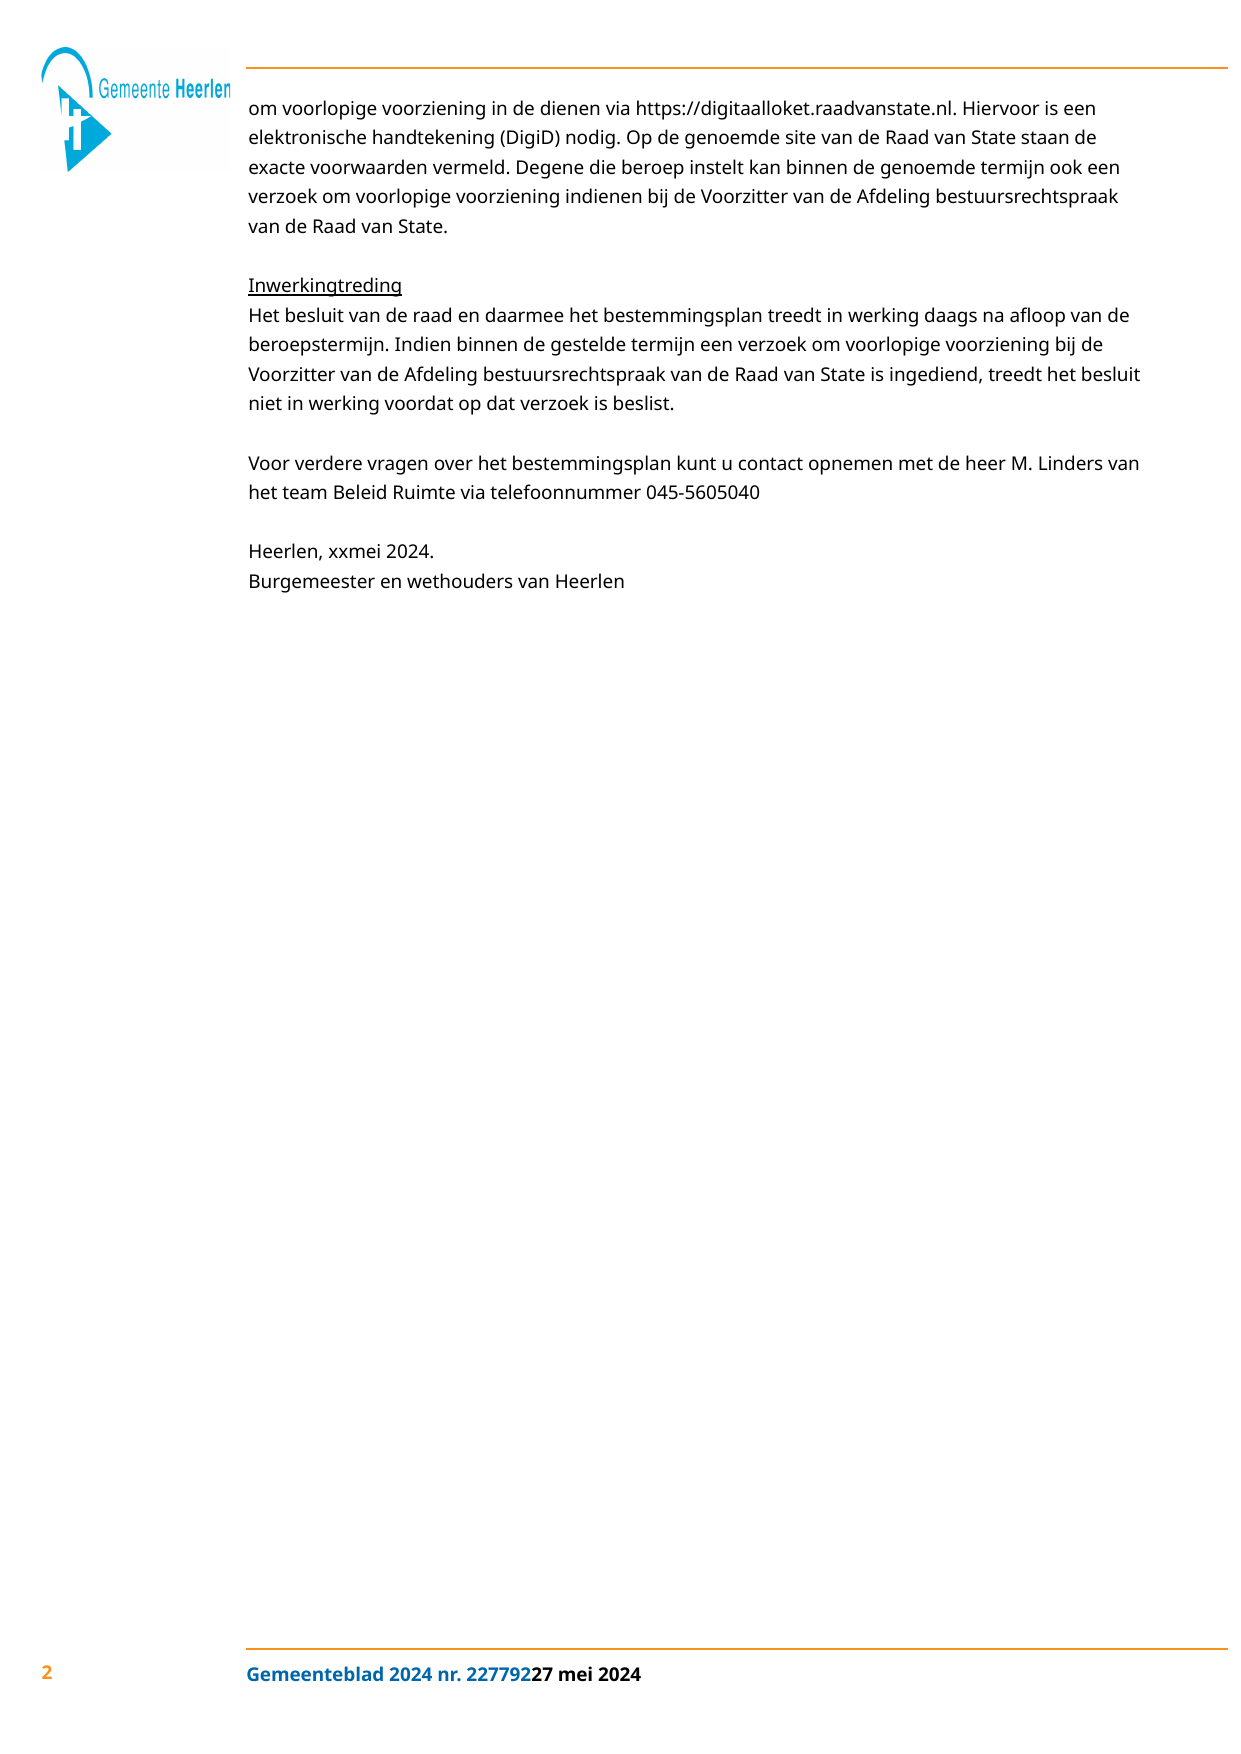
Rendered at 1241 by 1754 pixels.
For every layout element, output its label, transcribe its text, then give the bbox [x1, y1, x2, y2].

text Inwerkingtreding [248, 272, 1152, 298]
text Burgemeester en wethouders van Heerlen [248, 568, 1152, 594]
text Voor verdere vragen over het bestemmingsplan kunt u contact opnemen met de heer M. Linders van het team Beleid Ruimte via telefoonnummer 045-5605040 [248, 450, 1152, 505]
text Heerlen, xxmei 2024. [248, 538, 1152, 564]
text Het besluit van de raad en daarmee het bestemmingsplan treedt in werking daags na afloop van de beroepstermijn. Indien binnen de gestelde termijn een verzoek om voorlopige voorziening bij de Voorzitter van de Afdeling bestuursrechtspraak van de Raad van State is ingediend, treedt het besluit niet in werking voordat op dat verzoek is beslist. [248, 302, 1152, 416]
text om voorlopige voorziening in de dienen via https://digitaalloket.raadvanstate.nl. Hiervoor is een elektronische handtekening (DigiD) nodig. Op de genoemde site van de Raad van State staan de exacte voorwaarden vermeld. Degene die beroep instelt kan binnen de genoemde termijn ook een verzoek om voorlopige voorziening indienen bij de Voorzitter van de Afdeling bestuursrechtspraak van de Raad van State. [248, 95, 1152, 239]
picture [41, 47, 59, 70]
picture [41, 47, 231, 172]
